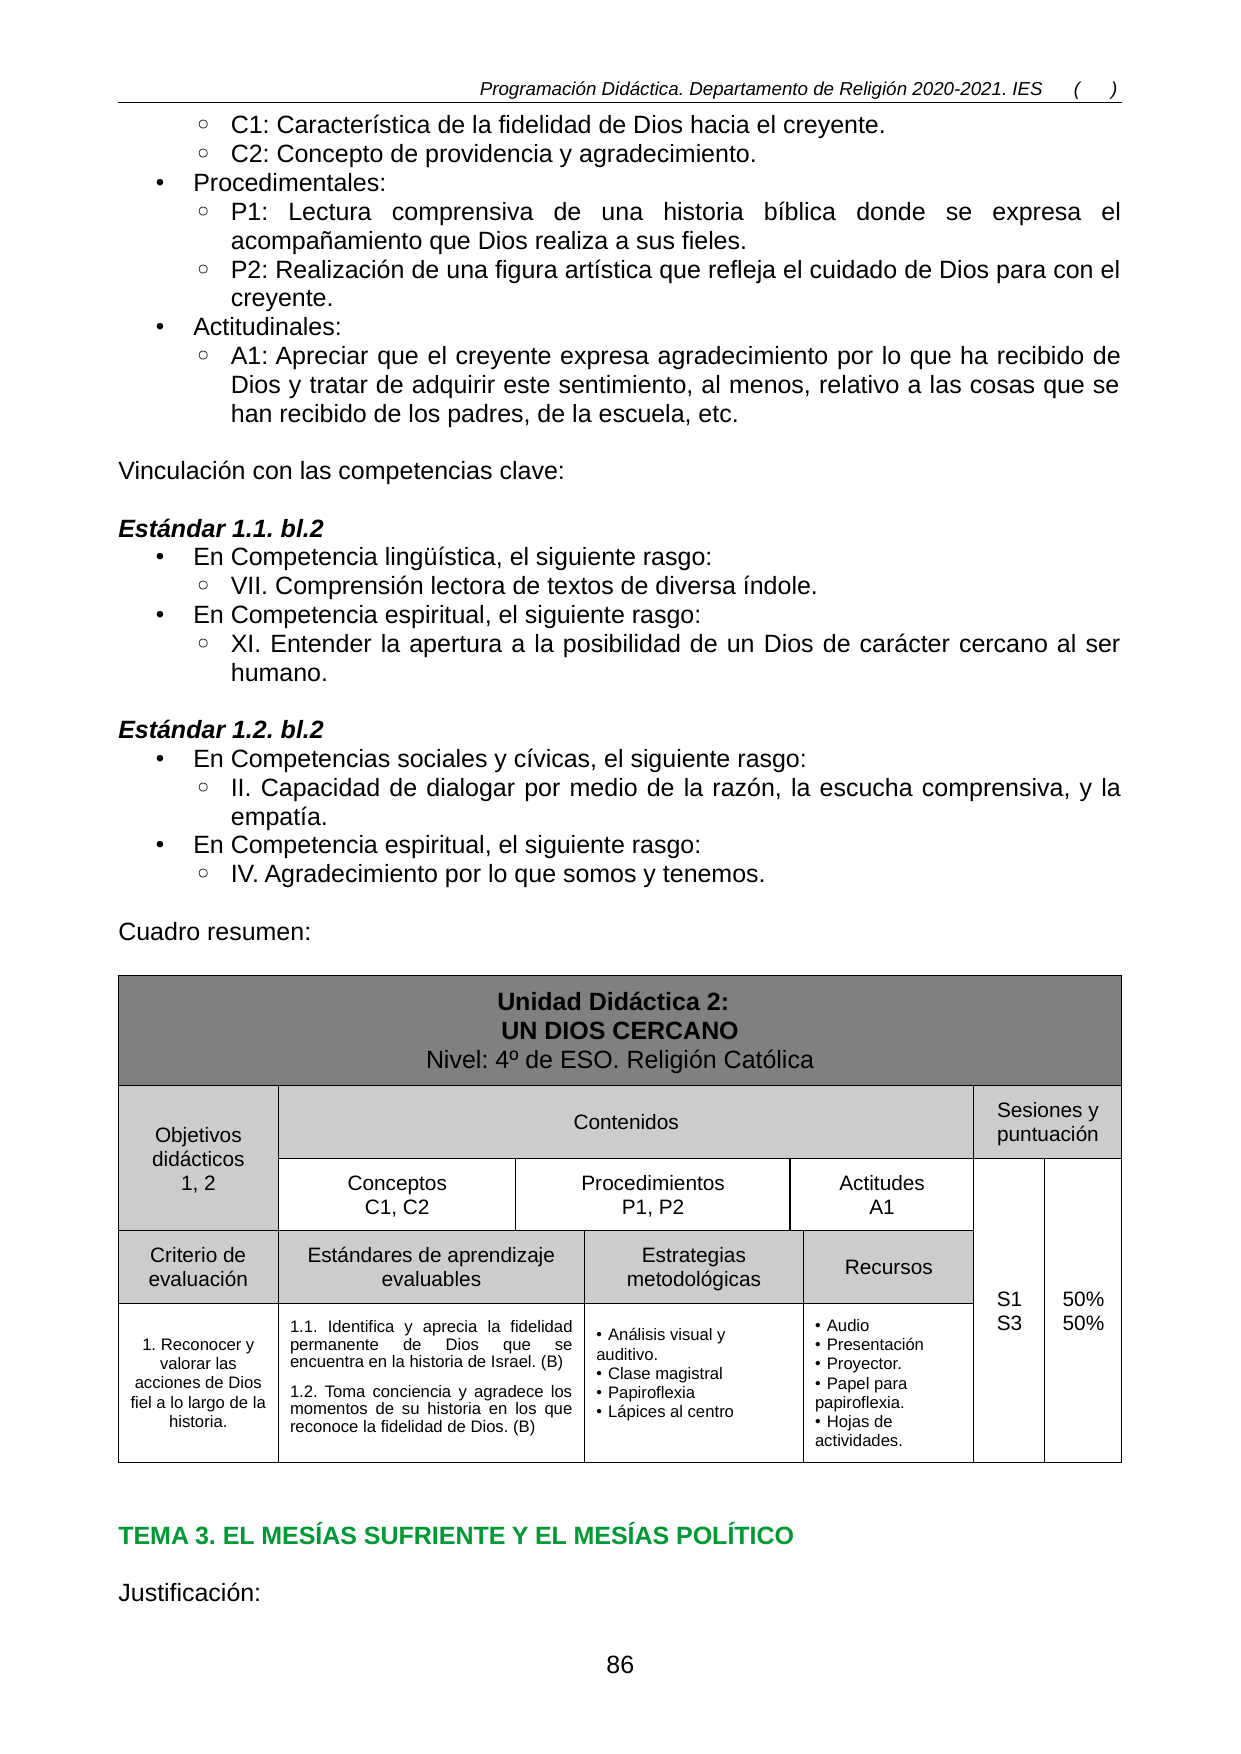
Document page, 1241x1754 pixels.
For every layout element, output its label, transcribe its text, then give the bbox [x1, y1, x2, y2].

table_cell 1. Reconocer y valorar las acciones de Dios fiel a lo largo de la historia. [119, 1304, 278, 1462]
table_cell Contenidos [279, 1086, 973, 1158]
table_cell Análisis visual y auditivo. Clase magistral Papiroflexia Lápices al centro [585, 1304, 803, 1462]
list En Competencia espiritual, el siguiente rasgo: [156, 600, 1122, 629]
table_header Unidad Didáctica 2: UN DIOS CERCANO Nivel: 4º de ESO. Religión Católica [119, 976, 1121, 1085]
table_cell Estrategias metodológicas [585, 1231, 803, 1303]
list A1: Apreciar que el creyente expresa agradecimiento por lo que ha recibido de Dios y tratar de adquirir este sentimiento, al menos, relativo a las cosas que se han recibido de los padres, de la escuela, etc. [193, 341, 1122, 427]
list C2: Concepto de providencia y agradecimiento. [193, 139, 1122, 168]
text Estándar 1.1. bl.2 [118, 514, 1122, 542]
text Vinculación con las competencias clave: [118, 456, 1122, 485]
table_cell Estándares de aprendizaje evaluables [279, 1231, 584, 1303]
table_cell Sesiones y puntuación [974, 1086, 1121, 1158]
text Estándar 1.2. bl.2 [118, 715, 1122, 744]
list En Competencia lingüística, el siguiente rasgo: [156, 542, 1122, 571]
list P1: Lectura comprensiva de una historia bíblica donde se expresa el acompañamiento que Dios realiza a sus fieles. [193, 197, 1122, 254]
list C1: Característica de la fidelidad de Dios hacia el creyente. [193, 110, 1122, 139]
list VII. Comprensión lectora de textos de diversa índole. [193, 571, 1122, 600]
table_cell Recursos [804, 1231, 973, 1303]
list Actitudinales: [156, 312, 1122, 341]
table_cell Procedimientos P1, P2 [516, 1159, 789, 1230]
table_cell 1.1. Identifica y aprecia la fidelidad permanente de Dios que se encuentra en la historia de Israel. (B) 1.2. Toma conciencia y agradece los momentos de su historia en los que reconoce la fidelidad de Dios. (B) [279, 1304, 584, 1462]
list En Competencias sociales y cívicas, el siguiente rasgo: [156, 744, 1122, 773]
list XI. Entender la apertura a la posibilidad de un Dios de carácter cercano al ser humano. [193, 629, 1122, 687]
table_cell Objetivos didácticos 1, 2 [119, 1086, 278, 1230]
list IV. Agradecimiento por lo que somos y tenemos. [193, 859, 1122, 888]
table_cell S1 S3 [974, 1159, 1044, 1462]
list P2: Realización de una figura artística que refleja el cuidado de Dios para con el creyente. [193, 254, 1122, 312]
table_cell Actitudes A1 [791, 1159, 973, 1230]
table_cell Criterio de evaluación [119, 1231, 278, 1303]
table_cell 50% 50% [1045, 1159, 1121, 1462]
list Procedimentales: [156, 168, 1122, 197]
table_cell Audio Presentación Proyector. Papel para papiroflexia. Hojas de actividades. [804, 1304, 973, 1462]
text TEMA 3. EL MESÍAS SUFRIENTE Y EL MESÍAS POLÍTICO [118, 1521, 1122, 1549]
text Cuadro resumen: [118, 917, 1122, 946]
list II. Capacidad de dialogar por medio de la razón, la escucha comprensiva, y la empatía. [193, 773, 1122, 831]
text Justificación: [118, 1578, 1122, 1607]
list En Competencia espiritual, el siguiente rasgo: [156, 831, 1122, 859]
table_cell Conceptos C1, C2 [279, 1159, 515, 1230]
